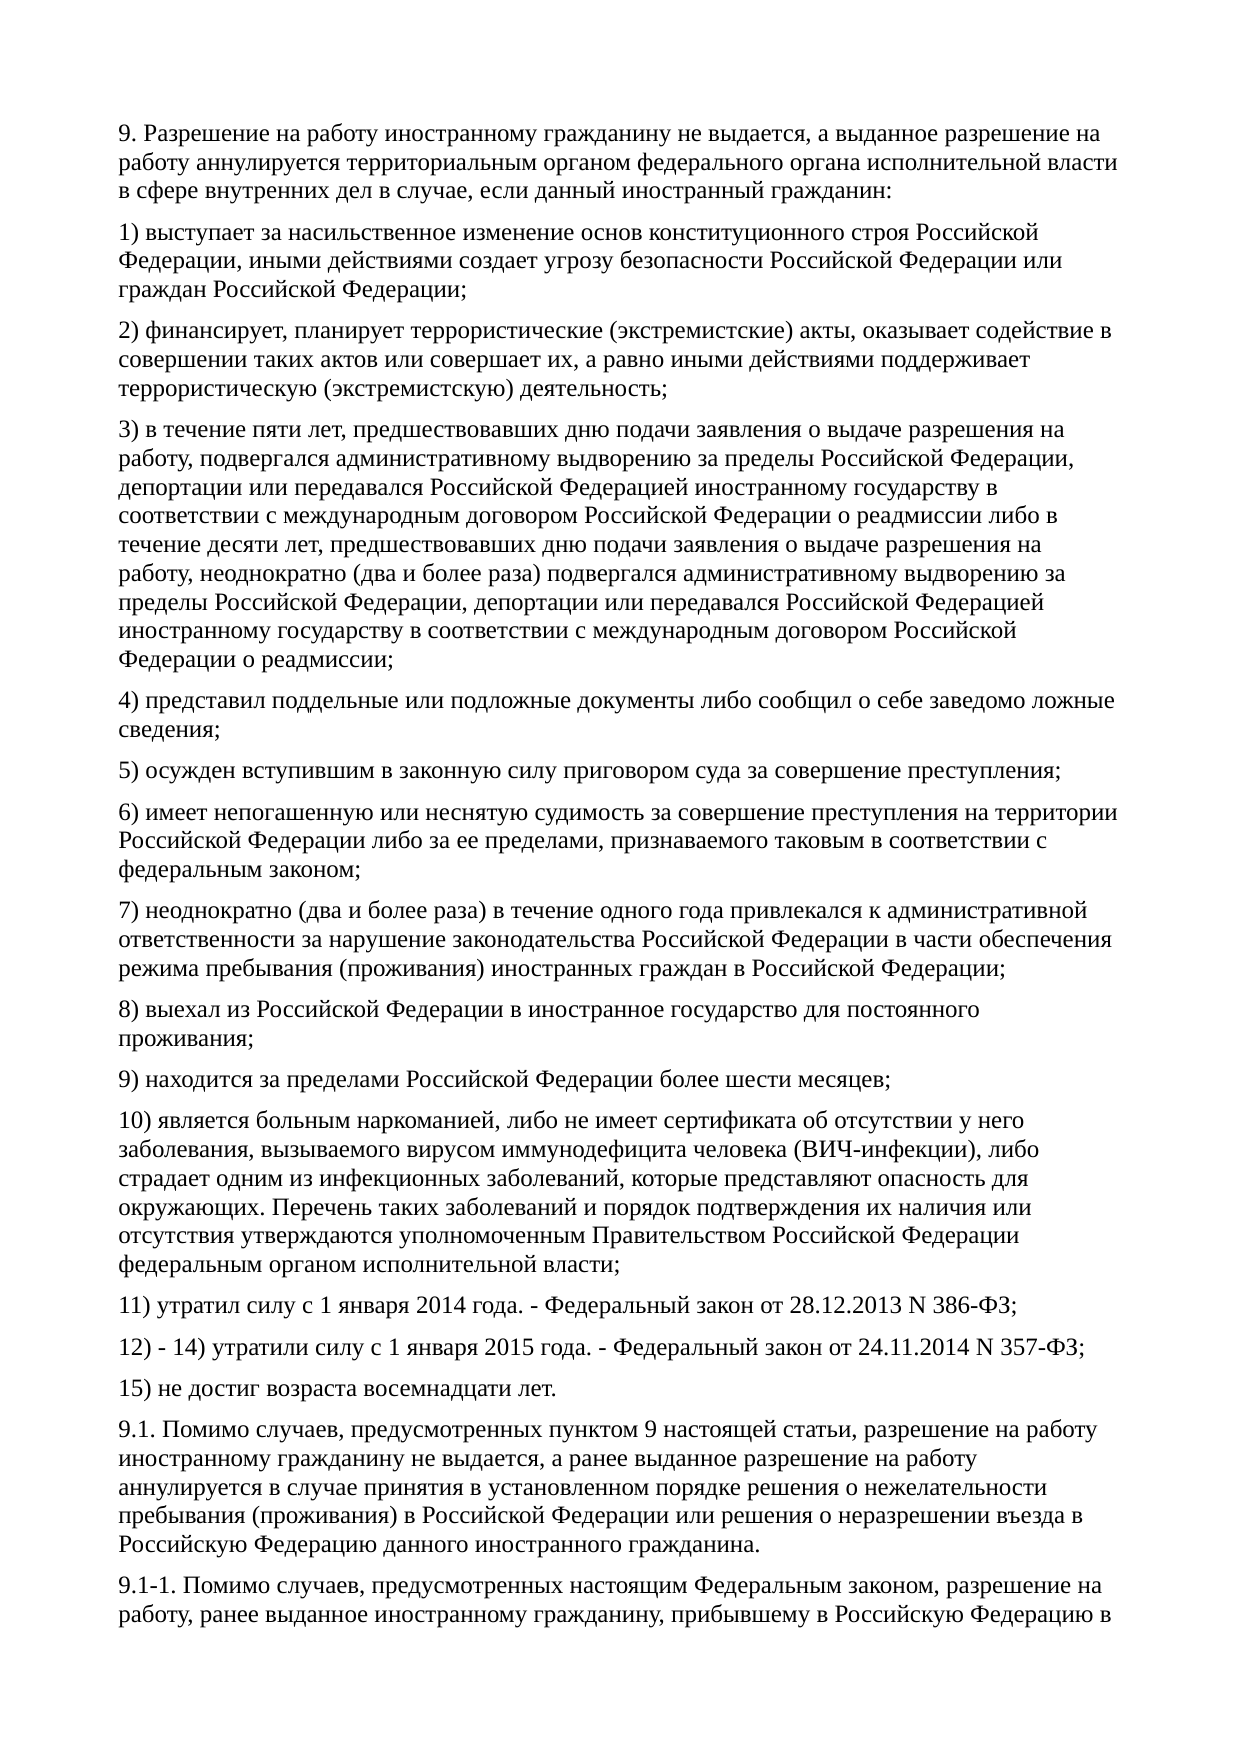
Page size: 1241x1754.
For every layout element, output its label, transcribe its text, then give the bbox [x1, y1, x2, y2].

text 9) находится за пределами Российской Федерации более шести месяцев; [118, 1064, 1122, 1093]
text 1) выступает за насильственное изменение основ конституционного строя Российской Федерации, иными действиями создает угрозу безопасности Российской Федерации или граждан Российской Федерации; [118, 217, 1122, 303]
text 3) в течение пяти лет, предшествовавших дню подачи заявления о выдаче разрешения на работу, подвергался административному выдворению за пределы Российской Федерации, депортации или передавался Российской Федерацией иностранному государству в соответствии с международным договором Российской Федерации о реадмиссии либо в течение десяти лет, предшествовавших дню подачи заявления о выдаче разрешения на работу, неоднократно (два и более раза) подвергался административному выдворению за пределы Российской Федерации, депортации или передавался Российской Федерацией иностранному государству в соответствии с международным договором Российской Федерации о реадмиссии; [118, 414, 1122, 673]
text 7) неоднократно (два и более раза) в течение одного года привлекался к административной ответственности за нарушение законодательства Российской Федерации в части обеспечения режима пребывания (проживания) иностранных граждан в Российской Федерации; [118, 896, 1122, 982]
text 9.1-1. Помимо случаев, предусмотренных настоящим Федеральным законом, разрешение на работу, ранее выданное иностранному гражданину, прибывшему в Российскую Федерацию в [118, 1571, 1122, 1628]
text 2) финансирует, планирует террористические (экстремистские) акты, оказывает содействие в совершении таких актов или совершает их, а равно иными действиями поддерживает террористическую (экстремистскую) деятельность; [118, 316, 1122, 402]
text 10) является больным наркоманией, либо не имеет сертификата об отсутствии у него заболевания, вызываемого вирусом иммунодефицита человека (ВИЧ-инфекции), либо страдает одним из инфекционных заболеваний, которые представляют опасность для окружающих. Перечень таких заболеваний и порядок подтверждения их наличия или отсутствия утверждаются уполномоченным Правительством Российской Федерации федеральным органом исполнительной власти; [118, 1106, 1122, 1278]
text 9.1. Помимо случаев, предусмотренных пунктом 9 настоящей статьи, разрешение на работу иностранному гражданину не выдается, а ранее выданное разрешение на работу аннулируется в случае принятия в установленном порядке решения о нежелательности пребывания (проживания) в Российской Федерации или решения о неразрешении въезда в Российскую Федерацию данного иностранного гражданина. [118, 1414, 1122, 1558]
text 9. Разрешение на работу иностранному гражданину не выдается, а выданное разрешение на работу аннулируется территориальным органом федерального органа исполнительной власти в сфере внутренних дел в случае, если данный иностранный гражданин: [118, 118, 1122, 204]
text 12) - 14) утратили силу с 1 января 2015 года. - Федеральный закон от 24.11.2014 N 357-ФЗ; [118, 1332, 1122, 1361]
text 11) утратил силу с 1 января 2014 года. - Федеральный закон от 28.12.2013 N 386-ФЗ; [118, 1291, 1122, 1319]
text 6) имеет непогашенную или неснятую судимость за совершение преступления на территории Российской Федерации либо за ее пределами, признаваемого таковым в соответствии с федеральным законом; [118, 797, 1122, 883]
text 4) представил поддельные или подложные документы либо сообщил о себе заведомо ложные сведения; [118, 686, 1122, 743]
text 5) осужден вступившим в законную силу приговором суда за совершение преступления; [118, 756, 1122, 784]
text 15) не достиг возраста восемнадцати лет. [118, 1373, 1122, 1402]
text 8) выехал из Российской Федерации в иностранное государство для постоянного проживания; [118, 994, 1122, 1052]
